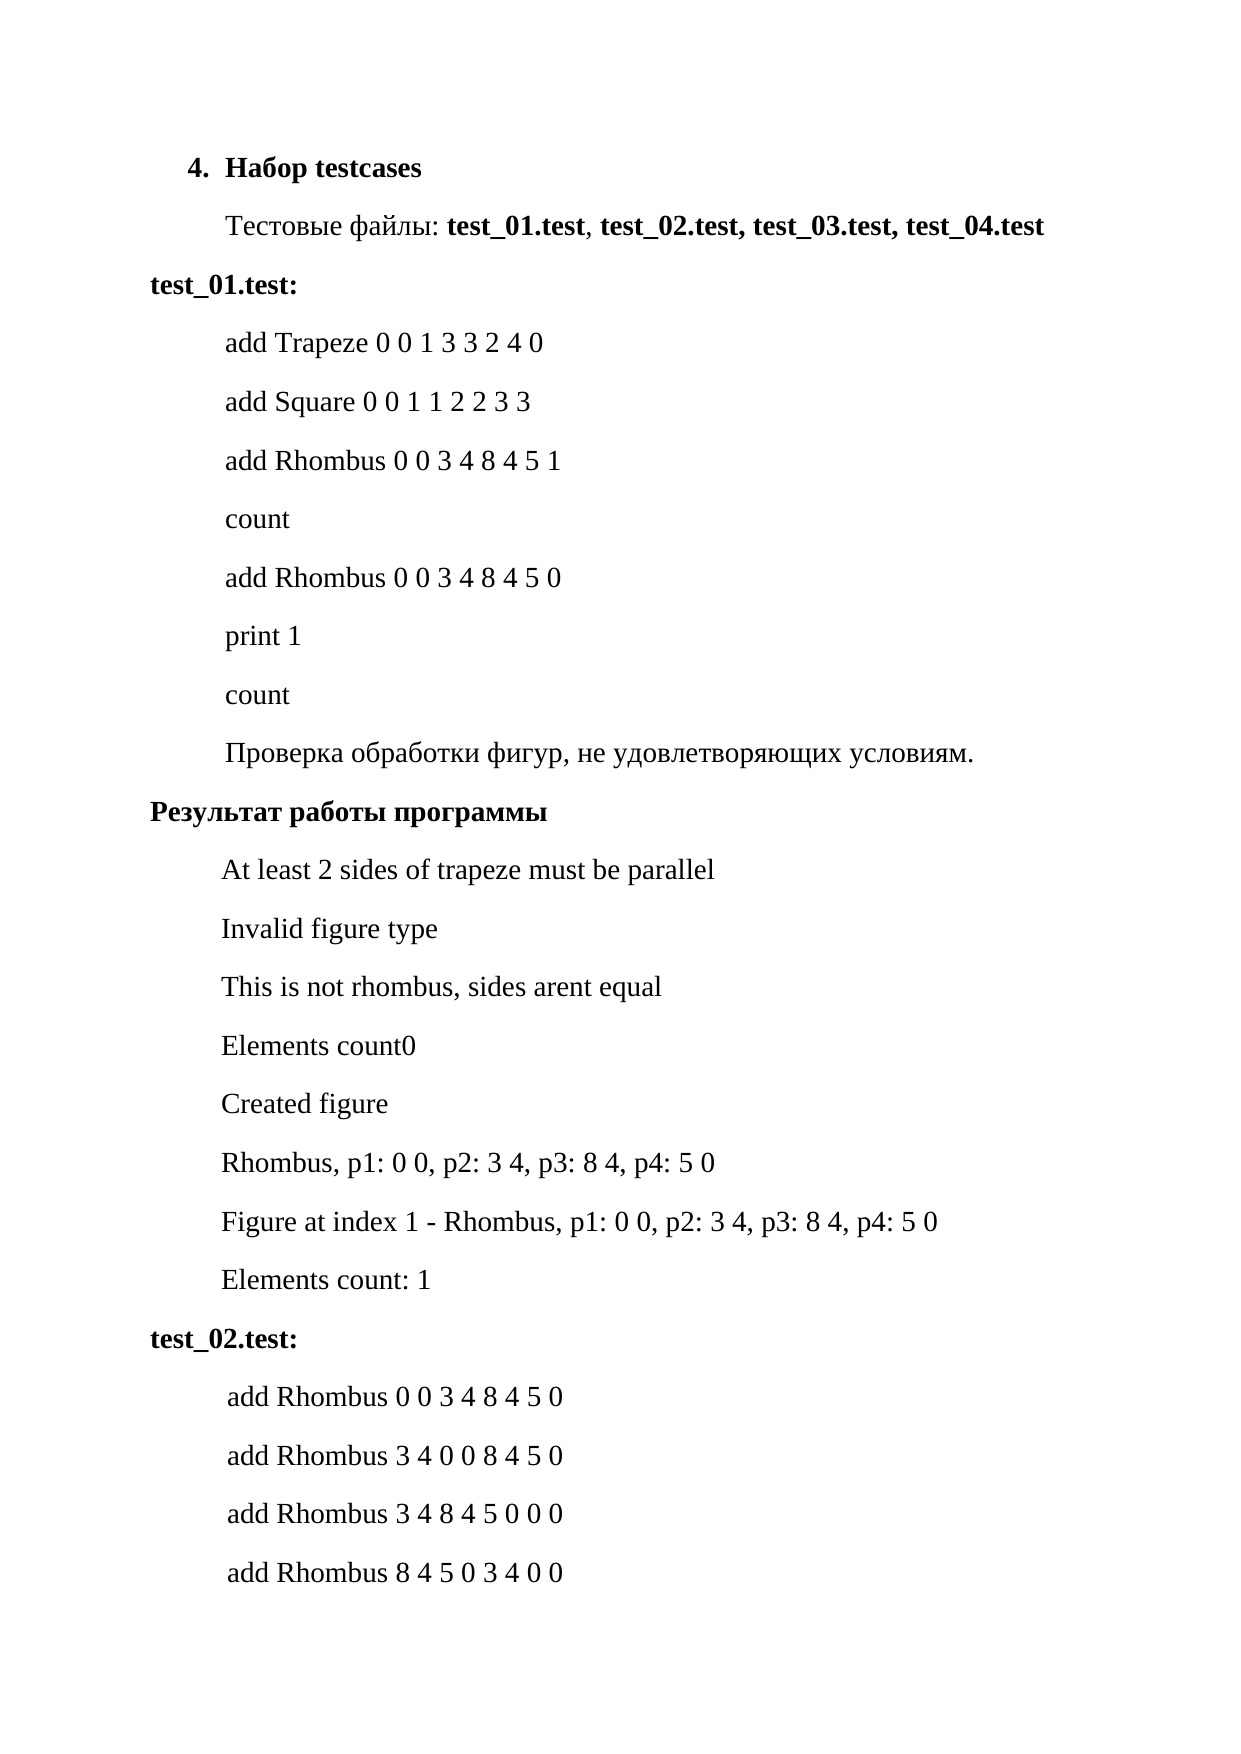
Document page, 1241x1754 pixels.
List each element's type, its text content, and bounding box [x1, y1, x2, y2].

text add Rhombus 3 4 8 4 5 0 0 0 [150, 1496, 1090, 1530]
text add Rhombus 0 0 3 4 8 4 5 0 [150, 560, 1090, 593]
text add Rhombus 0 0 3 4 8 4 5 1 [150, 443, 1090, 476]
text Invalid figure type [150, 911, 1090, 944]
text add Rhombus 8 4 5 0 3 4 0 0 [150, 1555, 1090, 1588]
text add Trapeze 0 0 1 3 3 2 4 0 [150, 326, 1090, 359]
text Rhombus, p1: 0 0, p2: 3 4, p3: 8 4, p4: 5 0 [150, 1145, 1090, 1179]
text Elements count0 [150, 1028, 1090, 1062]
text add Rhombus 0 0 3 4 8 4 5 0 [150, 1379, 1090, 1413]
text count [150, 501, 1090, 535]
text test_02.test: [150, 1321, 1090, 1354]
text test_01.test: [150, 267, 1090, 301]
text add Rhombus 3 4 0 0 8 4 5 0 [150, 1438, 1090, 1471]
text At least 2 sides of trapeze must be parallel [150, 852, 1090, 886]
text Elements count: 1 [150, 1262, 1090, 1296]
text Тестовые файлы: test_01.test, test_02.test, test_03.test, test_04.test [150, 208, 1090, 242]
text print 1 [150, 618, 1090, 652]
text Результат работы программы [150, 794, 1090, 827]
text Created figure [150, 1087, 1090, 1120]
list Набор testcases [187, 150, 1090, 183]
text add Square 0 0 1 1 2 2 3 3 [150, 384, 1090, 418]
text count [150, 677, 1090, 710]
text Проверка обработки фигур, не удовлетворяющих условиям. [150, 735, 1090, 769]
text Figure at index 1 - Rhombus, p1: 0 0, p2: 3 4, p3: 8 4, p4: 5 0 [150, 1204, 1090, 1237]
text This is not rhombus, sides arent equal [150, 969, 1090, 1003]
